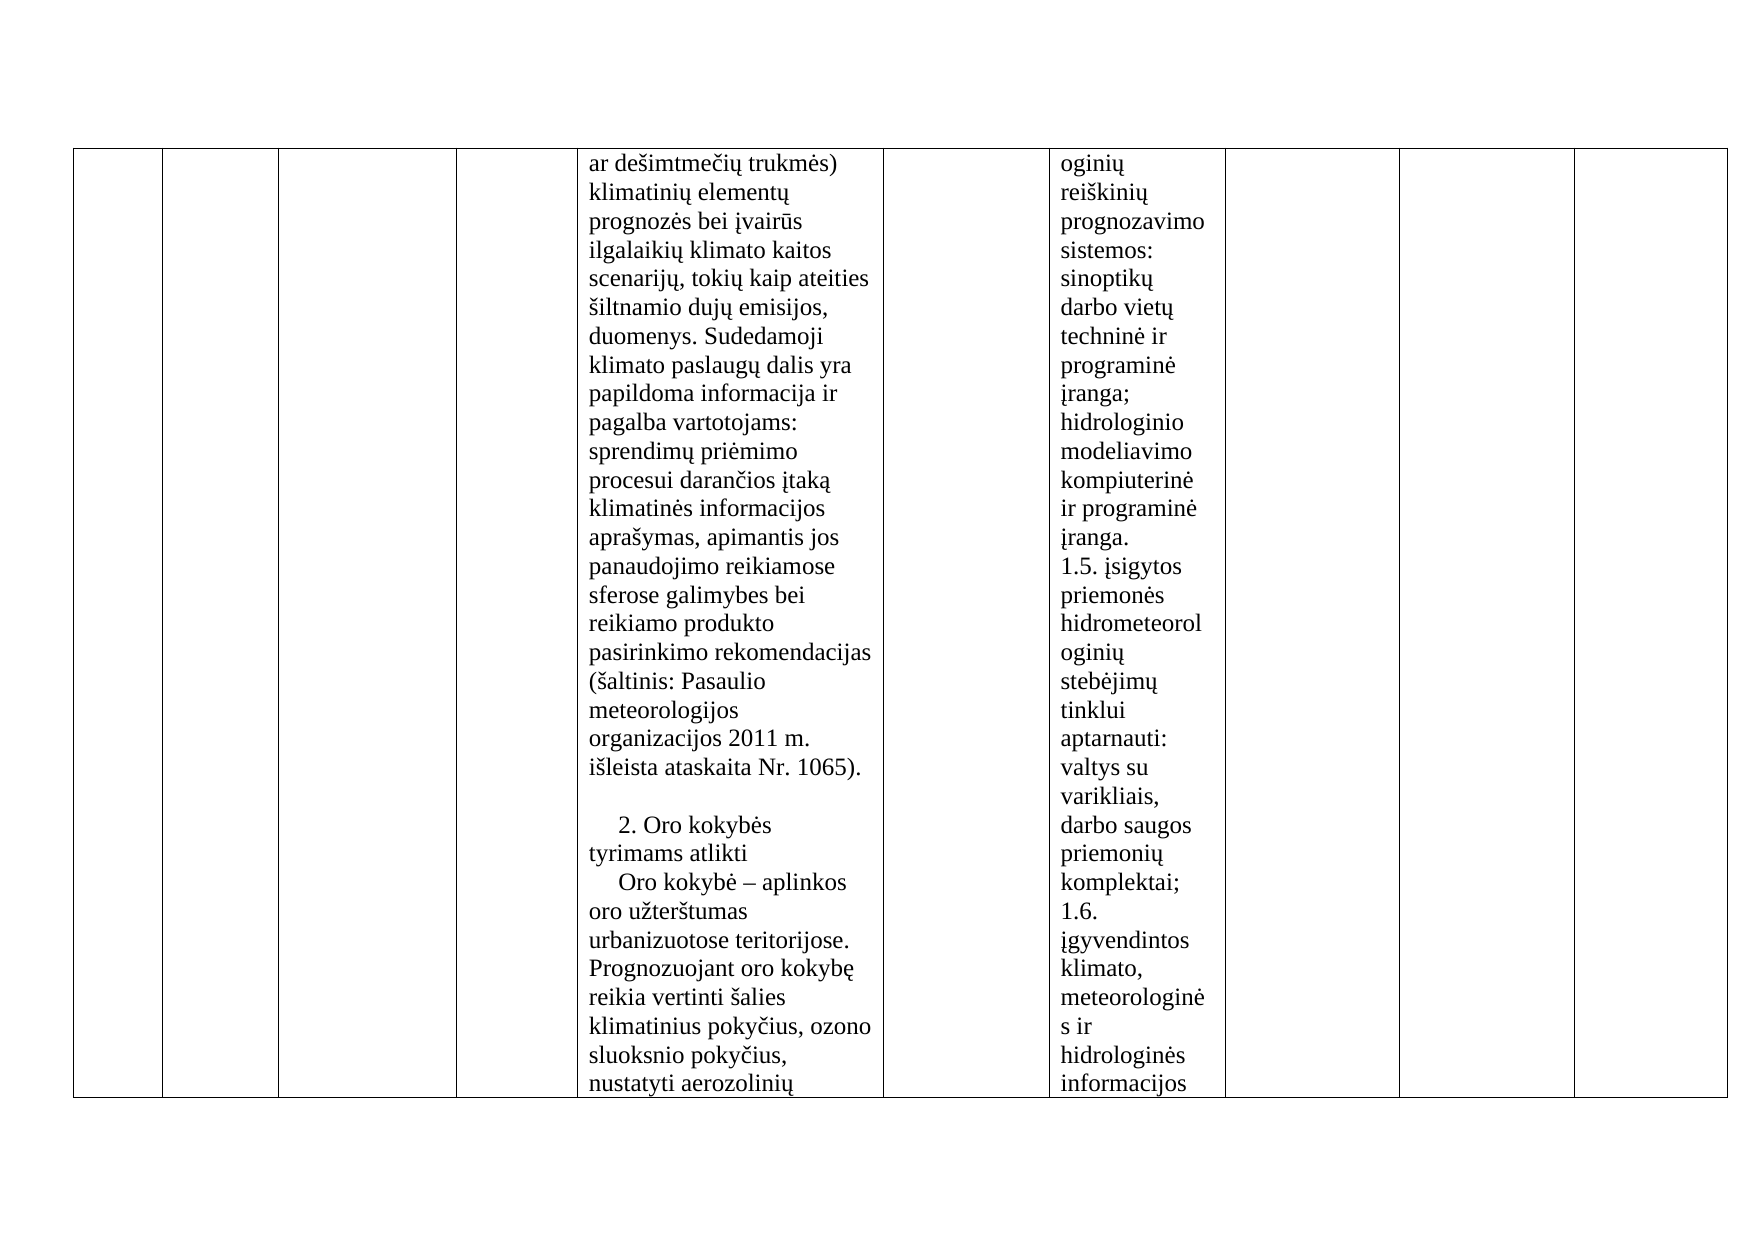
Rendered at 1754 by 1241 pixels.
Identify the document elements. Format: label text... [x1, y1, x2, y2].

table_cell ar dešimtmečių trukmės) klimatinių elementų prognozės bei įvairūs ilgalaikių klimato kaitos scenarijų, tokių kaip ateities šiltnamio dujų emisijos, duomenys. Sudedamoji klimato paslaugų dalis yra papildoma informacija ir pagalba vartotojams: sprendimų priėmimo procesui darančios įtaką klimatinės informacijos aprašymas, apimantis jos panaudojimo reikiamose sferose galimybes bei reikiamo produkto pasirinkimo rekomendacijas (šaltinis: Pasaulio meteorologijos organizacijos 2011 m. išleista ataskaita Nr. 1065). 2. Oro kokybės tyrimams atlikti Oro kokybė – aplinkos oro užterštumas urbanizuotose teritorijose. Prognozuojant oro kokybę reikia vertinti šalies klimatinius pokyčius, ozono sluoksnio pokyčius, nustatyti aerozolinių [578, 149, 883, 1097]
table_cell [1226, 149, 1399, 1097]
table_cell [1575, 149, 1727, 1097]
table_cell [457, 149, 577, 1097]
table_cell [279, 149, 456, 1097]
table_cell [74, 149, 162, 1097]
table_cell [163, 149, 278, 1097]
table_cell [1400, 149, 1574, 1097]
table_cell oginių reiškinių prognozavimo sistemos: sinoptikų darbo vietų techninė ir programinė įranga; hidrologinio modeliavimo kompiuterinė ir programinė įranga. 1.5. įsigytos priemonės hidrometeorologinių stebėjimų tinklui aptarnauti: valtys su varikliais, darbo saugos priemonių komplektai; 1.6. įgyvendintos klimato, meteorologinės ir hidrologinės informacijos [1050, 149, 1225, 1097]
table_cell [884, 149, 1049, 1097]
